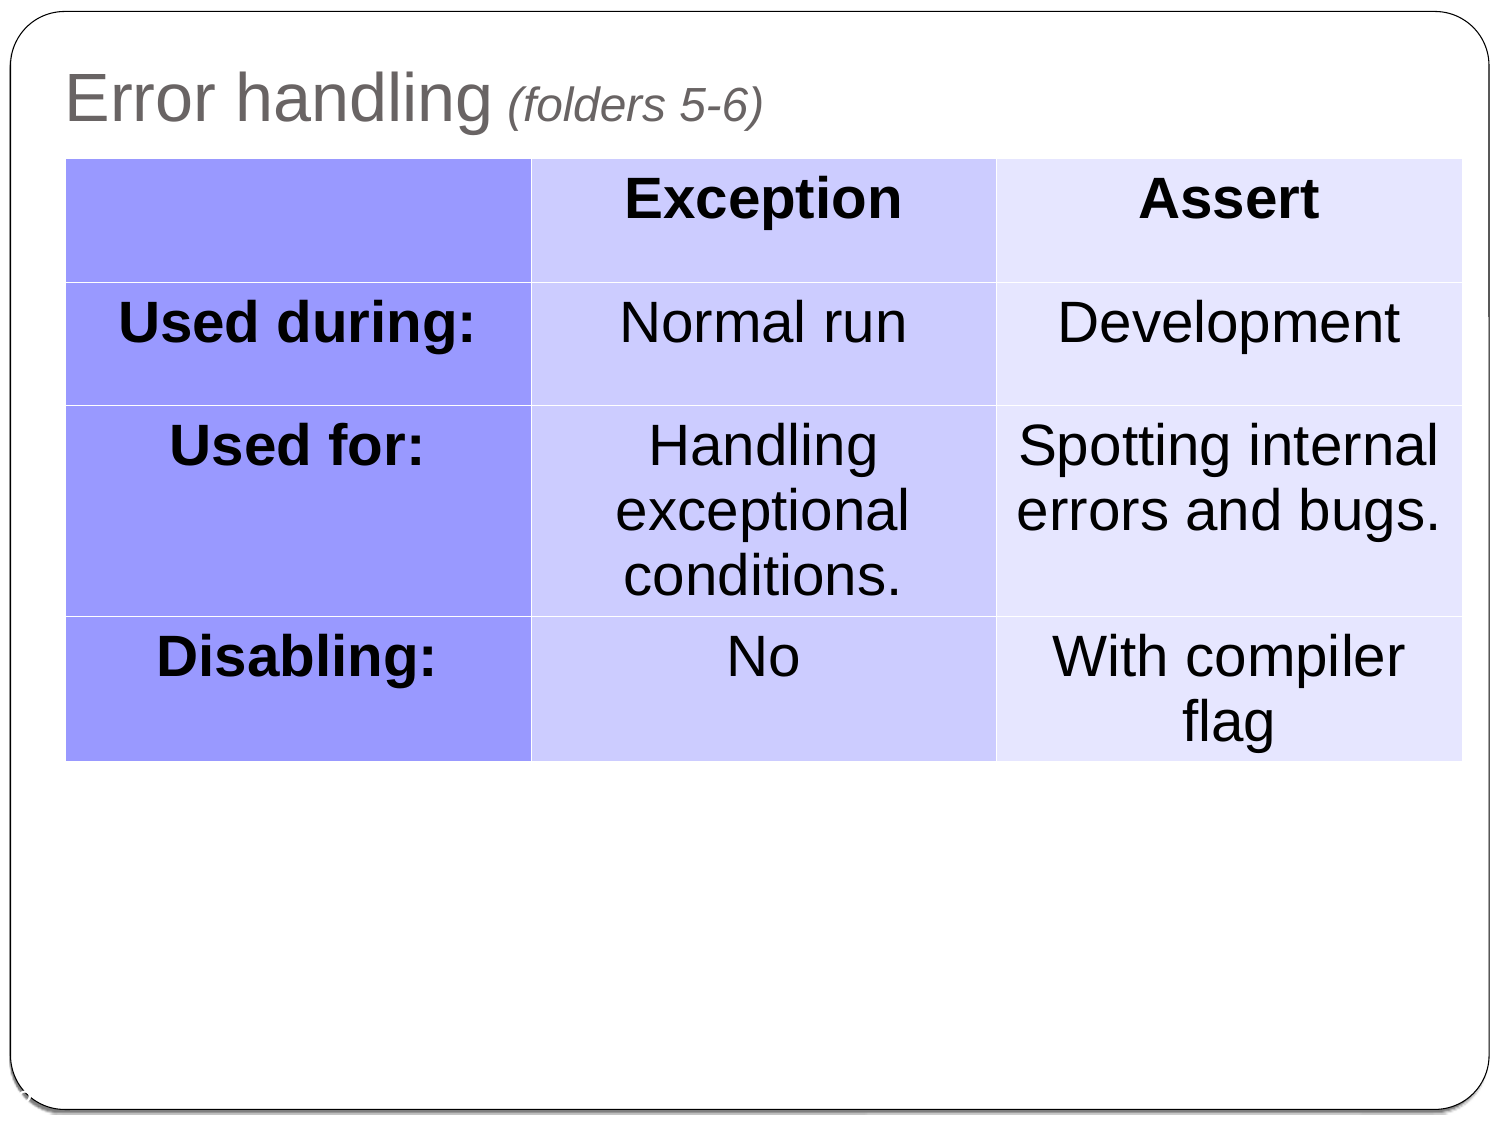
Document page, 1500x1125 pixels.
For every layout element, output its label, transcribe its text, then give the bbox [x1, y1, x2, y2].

table_cell Spotting internal errors and bugs. [997, 406, 1462, 616]
slide_number [0, 1074, 50, 1125]
title Error handling (folders 5-6) [50, 45, 1450, 150]
table_cell Disabling: [66, 617, 531, 761]
table_cell With compiler flag [997, 617, 1462, 761]
table_header Exception [532, 159, 996, 282]
table_cell No [532, 617, 996, 761]
table_cell Normal run [532, 283, 996, 405]
table_cell Handling exceptional conditions. [532, 406, 996, 616]
table_cell Used for: [66, 406, 531, 616]
table_cell Used during: [66, 283, 531, 405]
table_header [66, 159, 531, 282]
table_header Assert [997, 159, 1462, 282]
table_cell Development [997, 283, 1462, 405]
